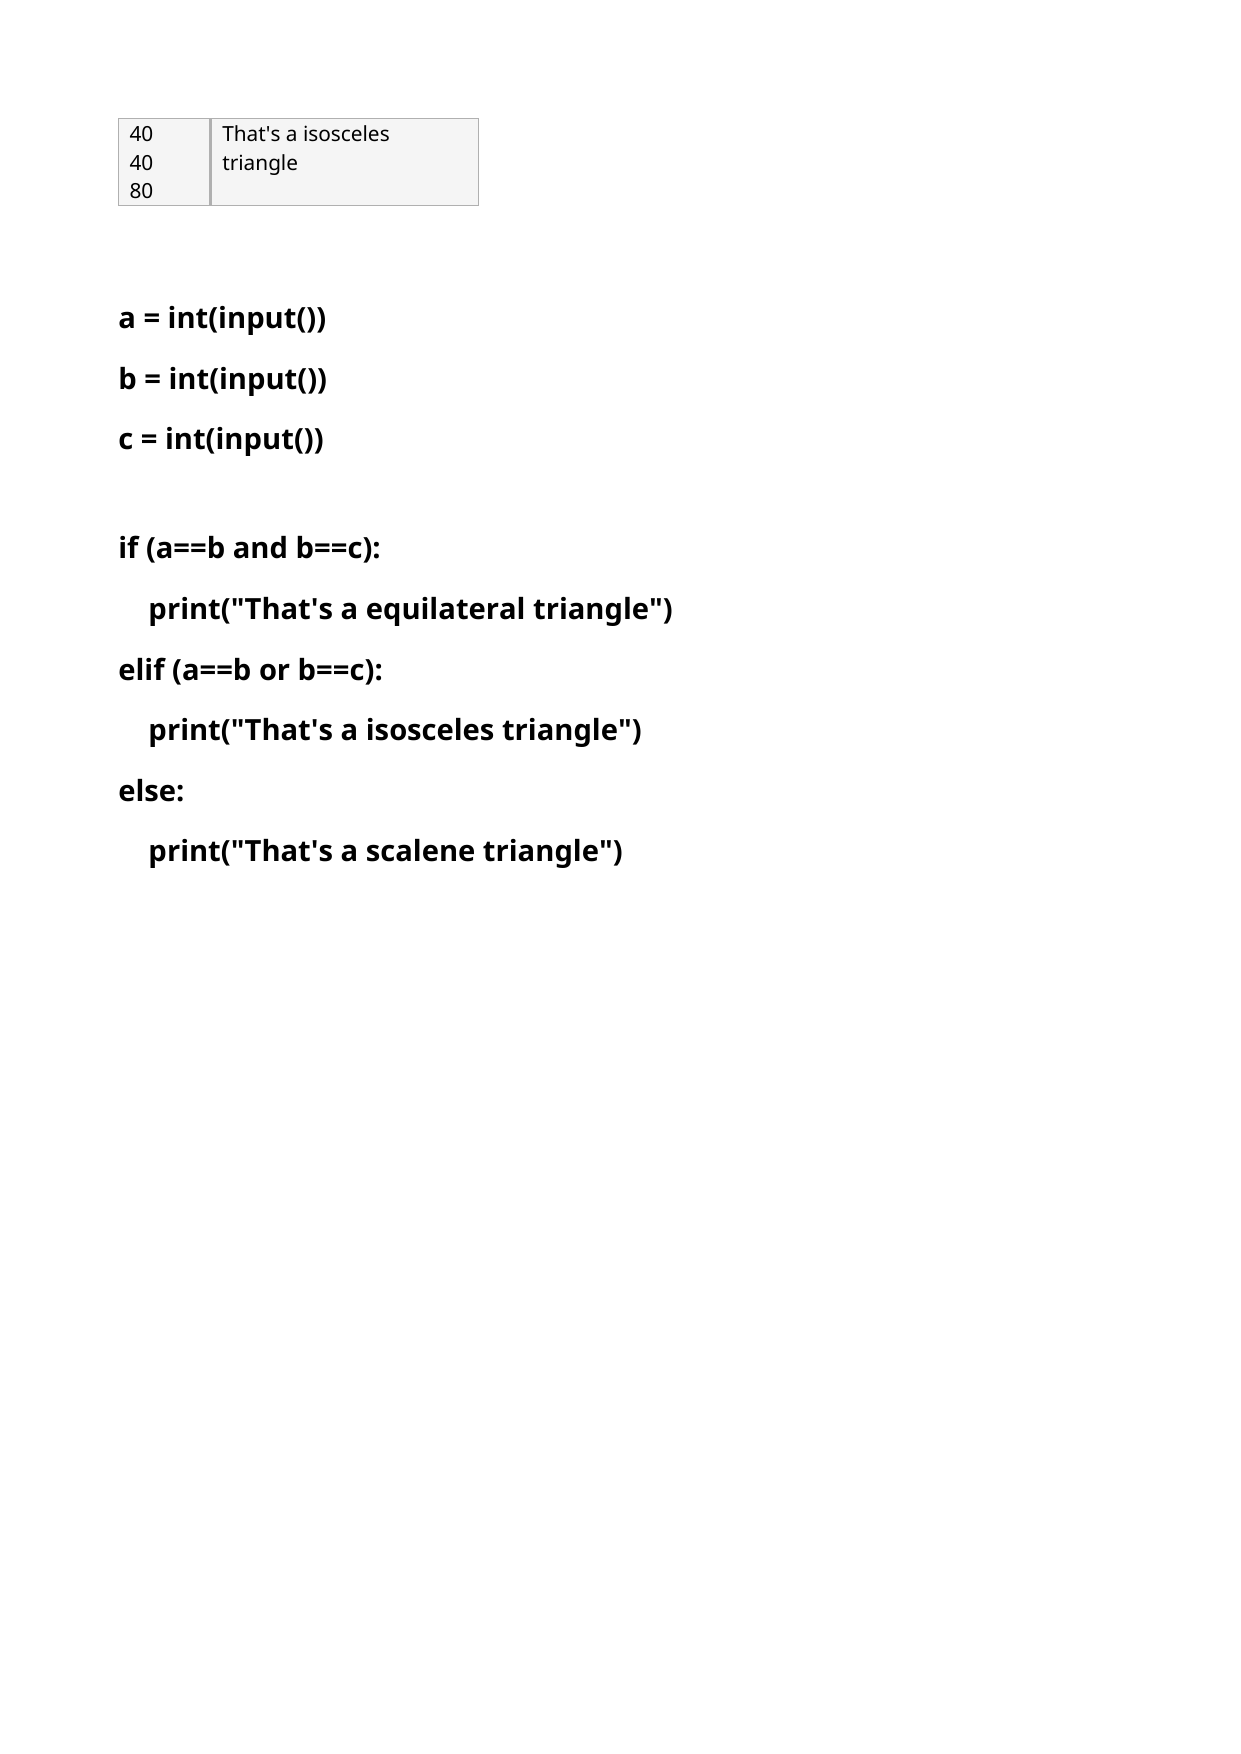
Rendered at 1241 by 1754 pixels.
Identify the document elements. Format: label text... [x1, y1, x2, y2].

text b = int(input()) [118, 358, 1122, 398]
table_cell 40 40 80 [119, 119, 209, 205]
text a = int(input()) [118, 297, 1122, 337]
text print("That's a scalene triangle") [118, 830, 1122, 870]
text c = int(input()) [118, 418, 1122, 458]
text print("That's a isosceles triangle") [118, 709, 1122, 749]
text if (a==b and b==c): [118, 528, 1122, 567]
text elif (a==b or b==c): [118, 649, 1122, 688]
table_cell That's a isosceles triangle [212, 119, 478, 205]
text print("That's a equilateral triangle") [118, 588, 1122, 628]
text else: [118, 770, 1122, 809]
